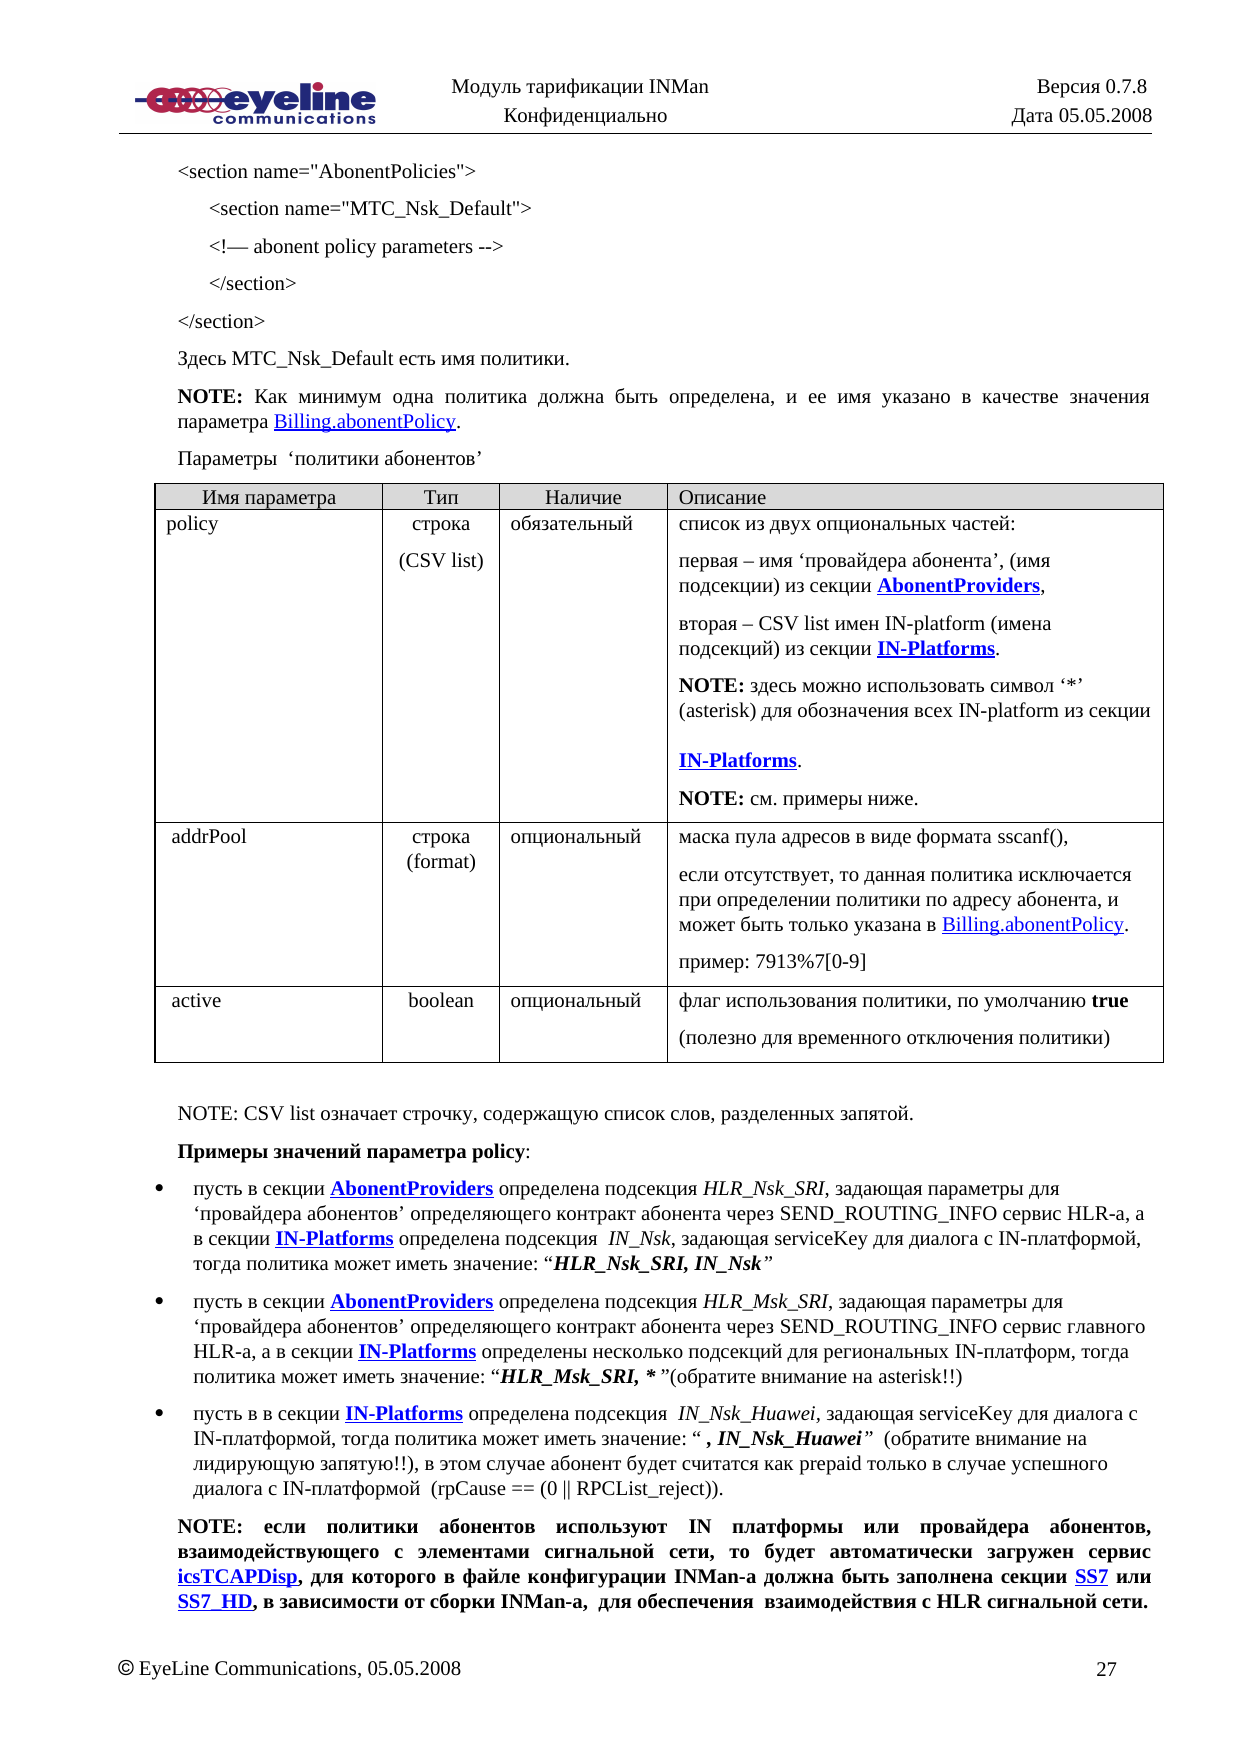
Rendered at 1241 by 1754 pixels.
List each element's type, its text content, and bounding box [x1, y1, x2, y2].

table_cell маска пула адресов в виде формата sscanf(), если отсутствует, то данная политика исключается при определении политики по адресу абонента, и может быть только указана в Billing.abonentPolicy. пример: 7913%7[0-9] [668, 823, 1163, 986]
table_cell опциональный [500, 823, 667, 986]
picture [135, 82, 376, 124]
text </section> [177, 270, 1151, 295]
text <section name="MTC_Nsk_Default"> [177, 195, 1151, 220]
list пусть в в секции IN-Platforms определена подсекция IN_Nsk_Huawei, задающая serviceKey для диалога с IN-платформой, тогда политика может иметь значение: “ , IN_Nsk_Huawei” (обратите внимание на лидирующую запятую!!), в этом случае абонент будет считатся как prepaid только в случае успешного диалога с IN-платформой (rpCause == (0 || RPCList_reject)). [156, 1400, 1151, 1500]
table_cell список из двух опциональных частей: первая – имя ‘провайдера абонента’, (имя подсекции) из секции AbonentProviders, вторая – CSV list имен IN-platform (имена подсекций) из секции IN-Platforms. NOTE: здесь можно использовать символ ‘*’ (asterisk) для обозначения всех IN-platform из секции IN-Platforms. NOTE: см. примеры ниже. [668, 510, 1163, 822]
table_header Тип [383, 484, 499, 509]
table_cell addrPool [156, 823, 382, 986]
table_cell строка (format) [383, 823, 499, 986]
list пусть в секции AbonentProviders определена подсекция HLR_Msk_SRI, задающая параметры для ‘провайдера абонентов’ определяющего контракт абонента через SEND_ROUTING_INFO сервис главного HLR-a, а в секции IN-Platforms определены несколько подсекций для региональных IN-платформ, тогда политика может иметь значение: “HLR_Msk_SRI, * ”(обратите внимание на asterisk!!) [156, 1288, 1151, 1388]
table_header Описание [668, 484, 1163, 509]
text NOTE: Как минимум одна политика должна быть определена, и ее имя указано в качестве значения параметра Billing.abonentPolicy. [177, 383, 1151, 433]
text NOTE: если политики абонентов используют IN платформы или провайдера абонентов, взаимодействующего с элементами сигнальной сети, то будет автоматически загружен сервис icsTCAPDisp, для которого в файле конфигурации INMan-a должна быть заполнена секции SS7 или SS7_HD, в зависимости от сборки INMan-a, для обеспечения взаимодействия с HLR сигнальной сети. [177, 1513, 1151, 1613]
text <!— abonent policy parameters --> [177, 233, 1151, 258]
list пусть в секции AbonentProviders определена подсекция HLR_Nsk_SRI, задающая параметры для ‘провайдера абонентов’ определяющего контракт абонента через SEND_ROUTING_INFO сервис HLR-a, а в секции IN-Platforms определена подсекция IN_Nsk, задающая serviceKey для диалога с IN-платформой, тогда политика может иметь значение: “HLR_Nsk_SRI, IN_Nsk” [156, 1175, 1151, 1275]
table_cell active [156, 987, 382, 1062]
text Параметры ‘политики абонентов’ [177, 445, 1151, 470]
text Здесь MTC_Nsk_Default есть имя политики. [177, 345, 1151, 370]
table_cell флаг использования политики, по умолчанию true (полезно для временного отключения политики) [668, 987, 1163, 1062]
table_header Наличие [500, 484, 667, 509]
text NOTE: CSV list означает строчку, содержащую список слов, разделенных запятой. [177, 1100, 1151, 1125]
table_cell строка (CSV list) [383, 510, 499, 822]
text </section> [177, 308, 1151, 333]
table_cell опциональный [500, 987, 667, 1062]
table_cell обязательный [500, 510, 667, 822]
table_cell boolean [383, 987, 499, 1062]
table_header Имя параметра [156, 484, 382, 509]
text <section name="AbonentPolicies"> [177, 158, 1151, 183]
table_cell policy [156, 510, 382, 822]
text Примеры значений параметра policy: [177, 1138, 1151, 1163]
